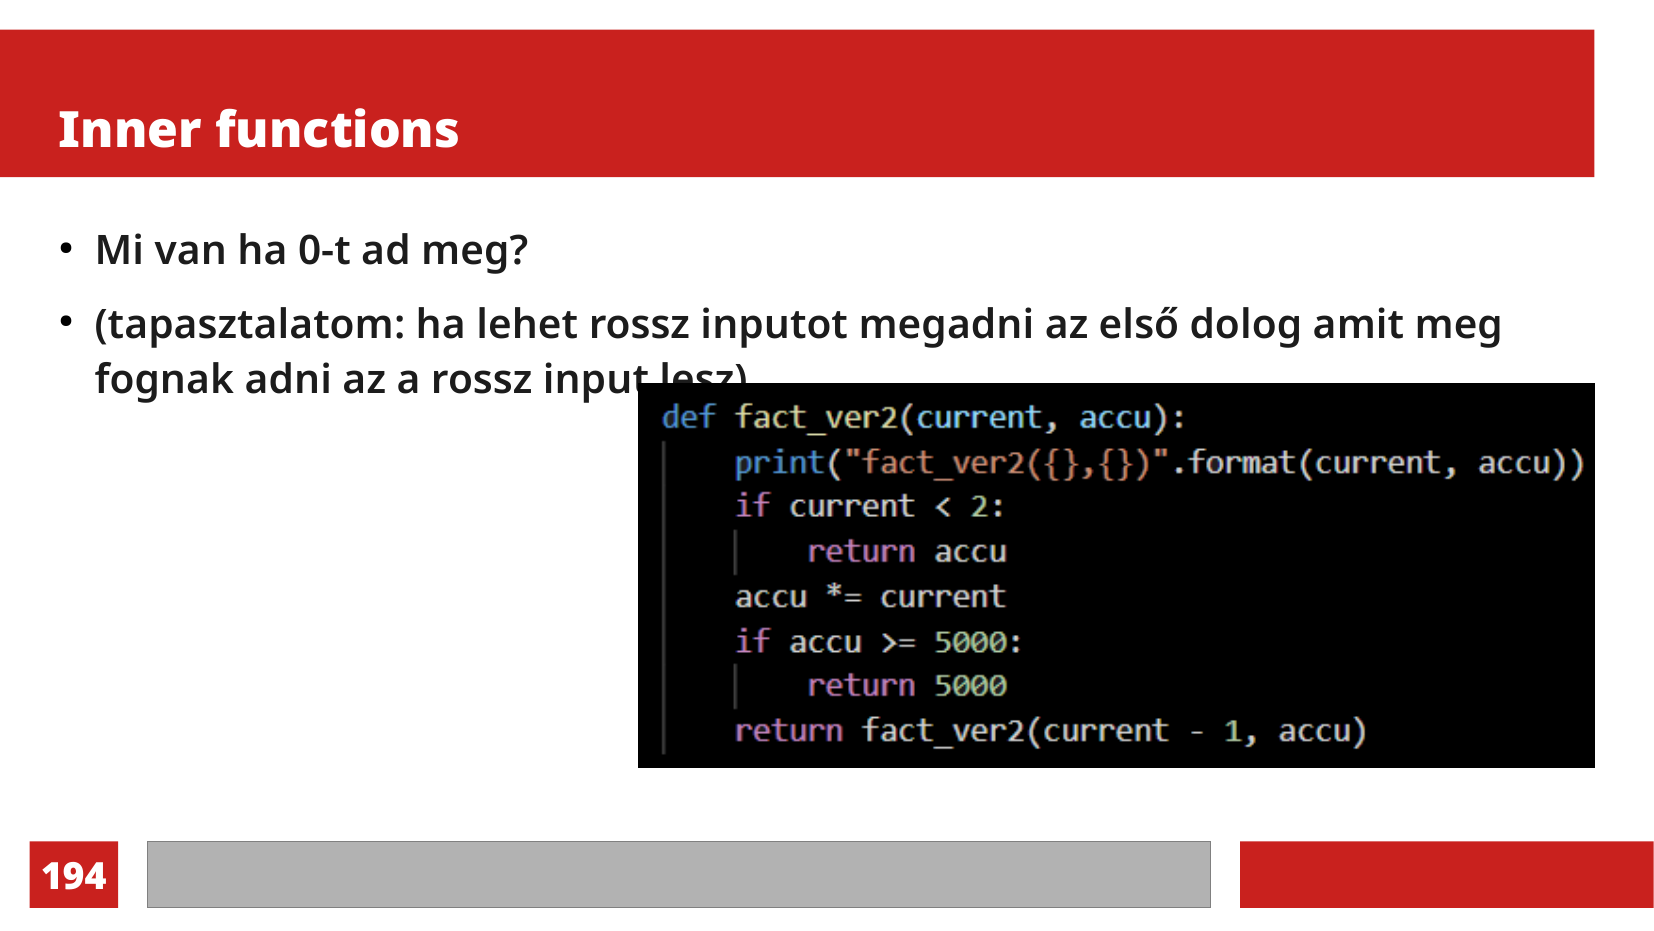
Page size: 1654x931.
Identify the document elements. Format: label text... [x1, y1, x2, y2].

list Mi van ha 0-t ad meg? (tapasztalatom: ha lehet rossz inputot megadni az első dolog amit meg fognak adni az a rossz input lesz) [59, 221, 1565, 739]
title Inner functions [59, 44, 1595, 163]
picture [638, 383, 1595, 768]
